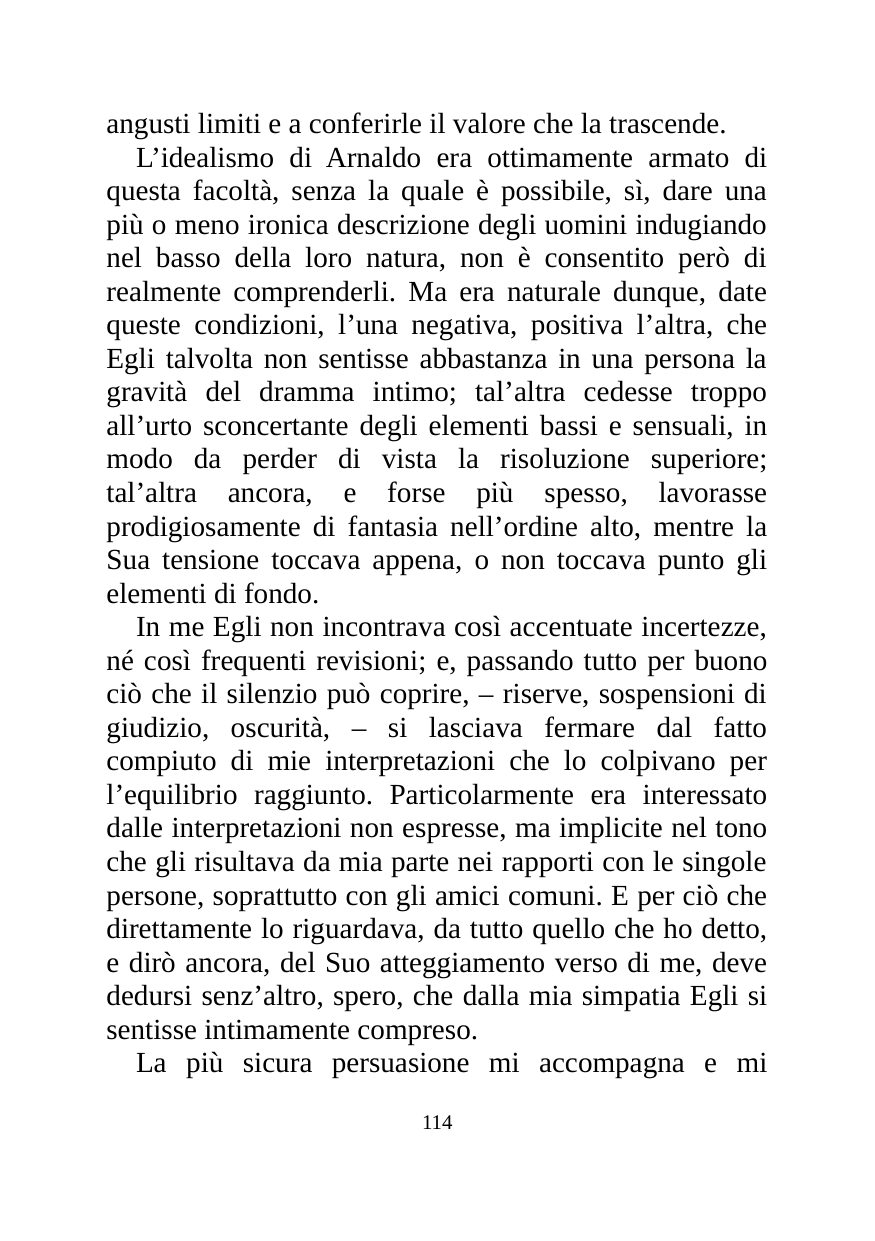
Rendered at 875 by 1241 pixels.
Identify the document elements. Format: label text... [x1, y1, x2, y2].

text L’idealismo di Arnaldo era ottimamente armato di questa facoltà, senza la quale è possibile, sì, dare una più o meno ironica descrizione degli uomini indugiando nel basso della loro natura, non è consentito però di realmente comprenderli. Ma era naturale dunque, date queste condizioni, l’una negativa, positiva l’altra, che Egli talvolta non sentisse abbastanza in una persona la gravità del dramma intimo; tal’altra cedesse troppo all’urto sconcertante degli elementi bassi e sensuali, in modo da perder di vista la risoluzione superiore; tal’altra ancora, e forse più spesso, lavorasse prodigiosamente di fantasia nell’ordine alto, mentre la Sua tensione toccava appena, o non toccava punto gli elementi di fondo. [106, 140, 768, 609]
text angusti limiti e a conferirle il valore che la trascende. [106, 106, 768, 140]
text La più sicura persuasione mi accompagna e mi [106, 1045, 768, 1079]
text In me Egli non incontrava così accentuate incertezze, né così frequenti revisioni; e, passando tutto per buono ciò che il silenzio può coprire, – riserve, sospensioni di giudizio, oscurità, – si lasciava fermare dal fatto compiuto di mie interpretazioni che lo colpivano per l’equilibrio raggiunto. Particolarmente era interessato dalle interpretazioni non espresse, ma implicite nel tono che gli risultava da mia parte nei rapporti con le singole persone, soprattutto con gli amici comuni. E per ciò che direttamente lo riguardava, da tutto quello che ho detto, e dirò ancora, del Suo atteggiamento verso di me, deve dedursi senz’altro, spero, che dalla mia simpatia Egli si sentisse intimamente compreso. [106, 609, 768, 1045]
